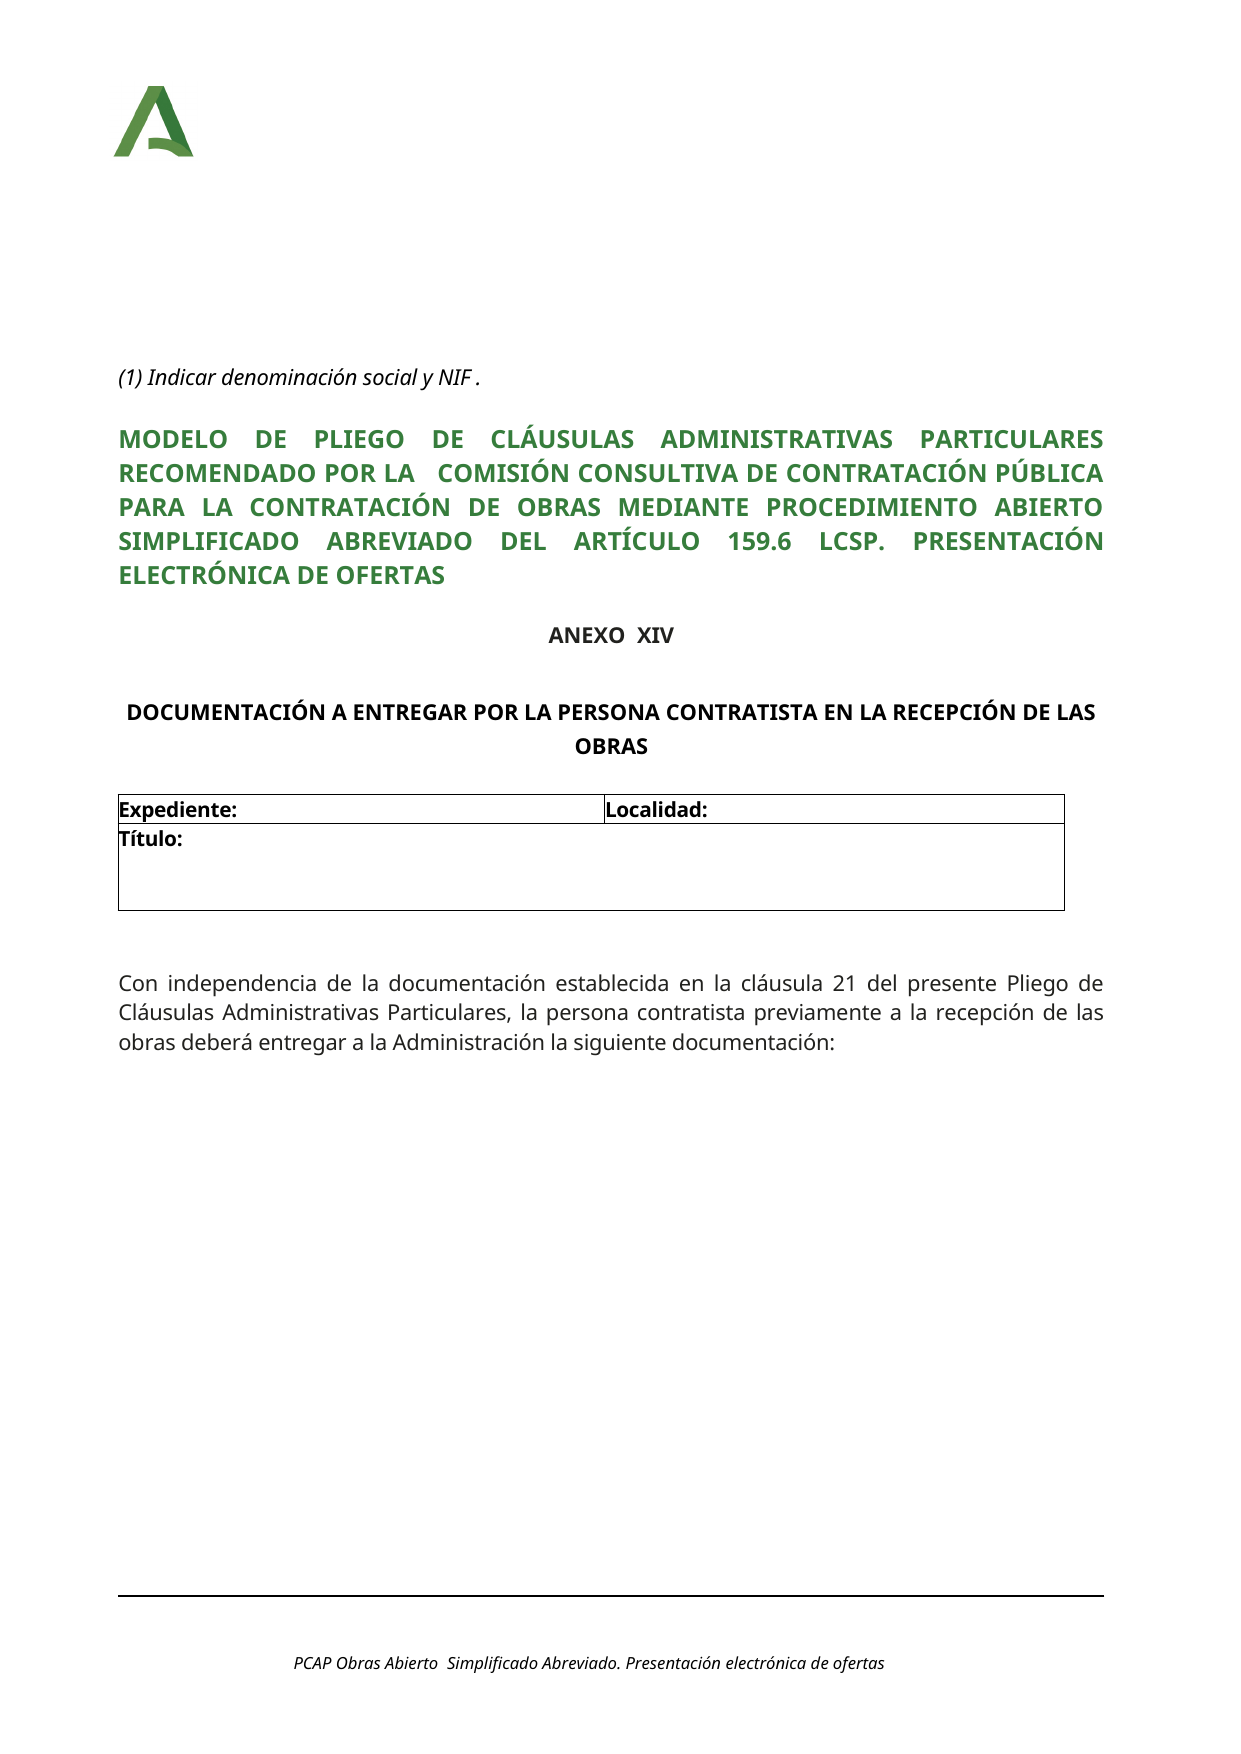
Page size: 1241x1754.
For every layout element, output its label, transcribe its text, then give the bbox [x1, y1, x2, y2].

text (1) Indicar denominación social y NIF . [118, 362, 1104, 391]
text MODELO DE PLIEGO DE CLÁUSULAS ADMINISTRATIVAS PARTICULARES RECOMENDADO POR LA COMISIÓN CONSULTIVA DE CONTRATACIÓN PÚBLICA PARA LA CONTRATACIÓN DE OBRAS MEDIANTE PROCEDIMIENTO ABIERTO SIMPLIFICADO ABREVIADO DEL ARTÍCULO 159.6 LCSP. PRESENTACIÓN ELECTRÓNICA DE OFERTAS [118, 421, 1104, 592]
text ANEXO XIV [118, 620, 1104, 650]
table_cell Título: [119, 824, 295, 909]
table_header Localidad: [605, 795, 738, 823]
text Con independencia de la documentación establecida en la cláusula 21 del presente Pliego de Cláusulas Administrativas Particulares, la persona contratista previamente a la recepción de las obras deberá entregar a la Administración la siguiente documentación: [118, 967, 1104, 1057]
table_header [295, 795, 604, 823]
picture [109, 81, 198, 161]
table_header [738, 795, 1064, 823]
text DOCUMENTACIÓN A ENTREGAR POR LA PERSONA CONTRATISTA EN LA RECEPCIÓN DE LAS OBRAS [118, 697, 1104, 761]
table_cell [295, 824, 1064, 909]
table_header Expediente: [119, 795, 295, 823]
